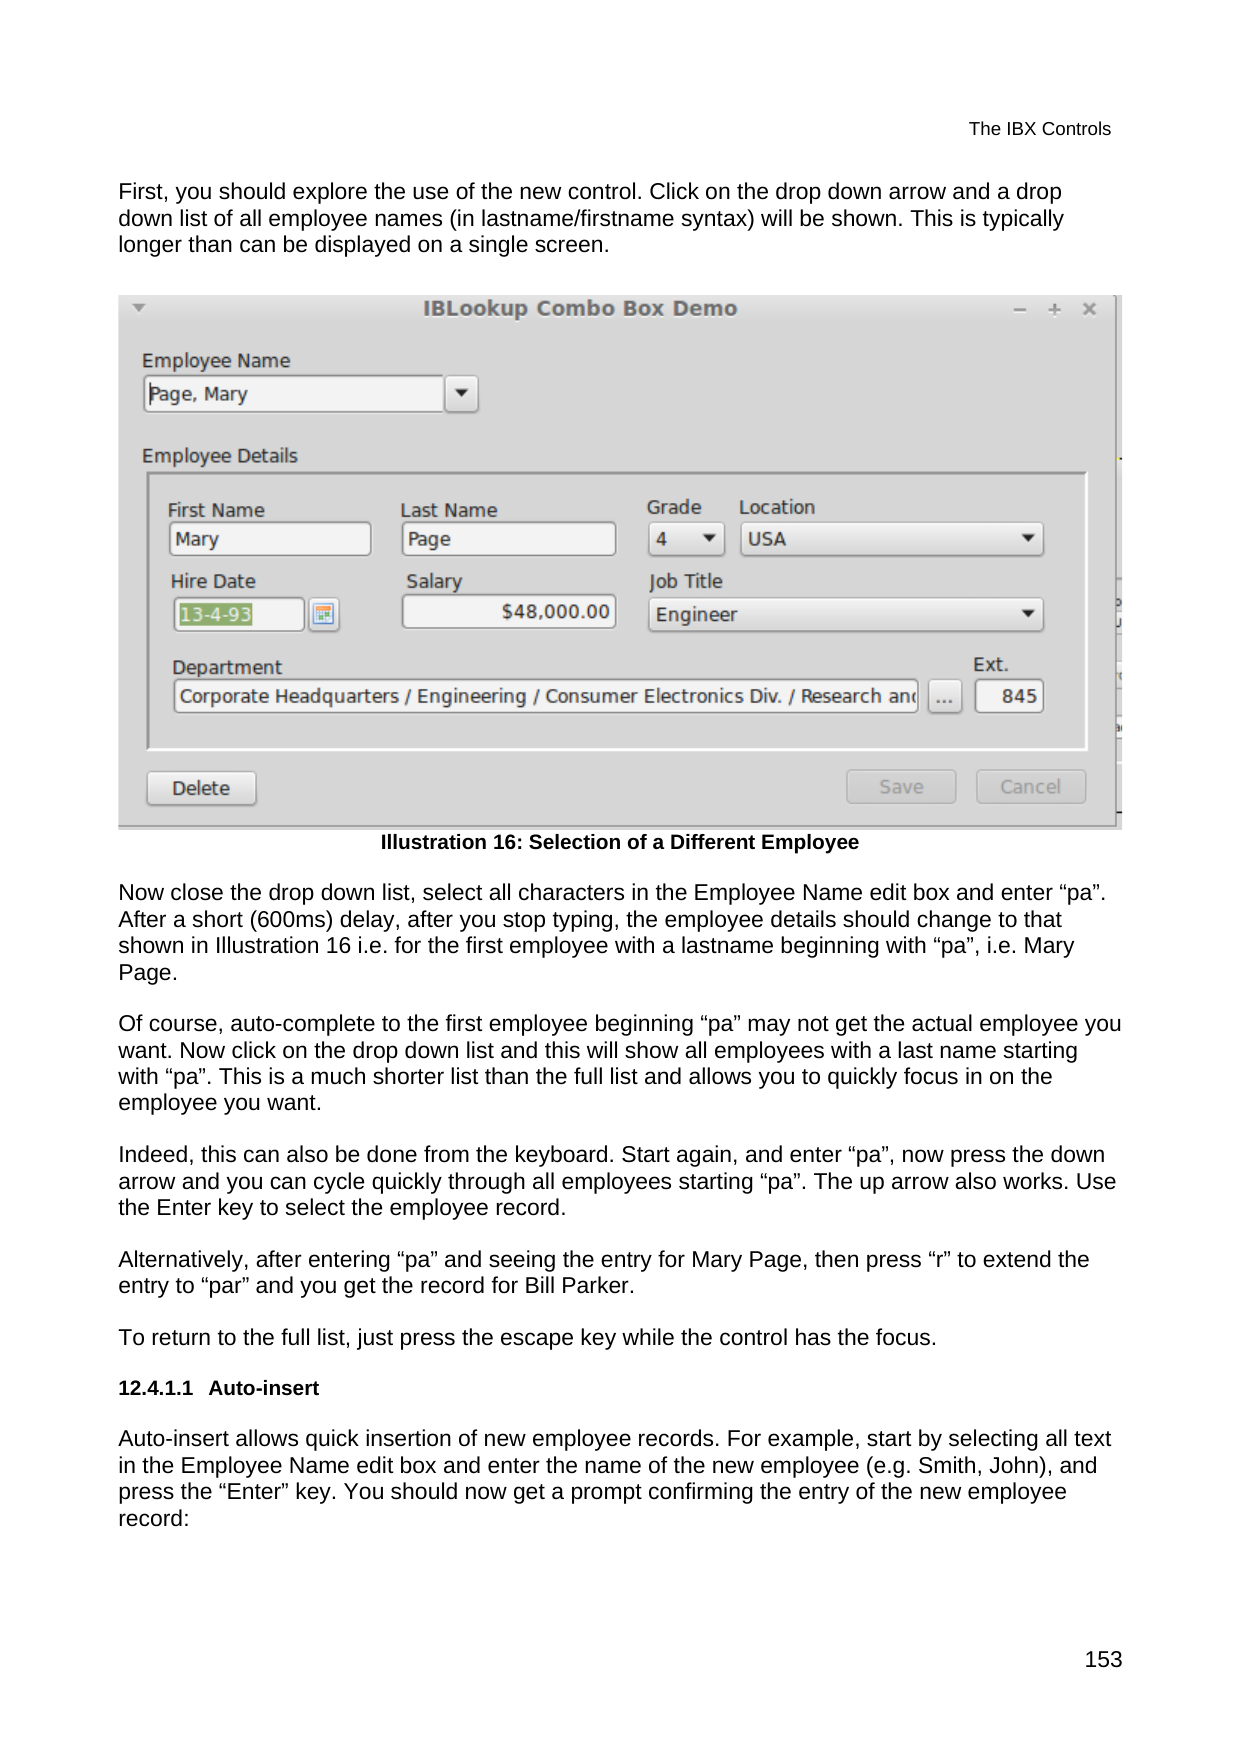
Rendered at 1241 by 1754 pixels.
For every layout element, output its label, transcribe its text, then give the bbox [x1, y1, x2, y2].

text Indeed, this can also be done from the keyboard. Start again, and enter “pa”, now press the down arrow and you can cycle quickly through all employees starting “pa”. The up arrow also works. Use the Enter key to select the employee record. [118, 1141, 1122, 1220]
text To return to the full list, just press the escape key while the control has the focus. [118, 1324, 1122, 1350]
text First, you should explore the use of the new control. Click on the drop down arrow and a drop down list of all employee names (in lastname/firstname syntax) will be shown. This is typically longer than can be displayed on a single screen. [118, 178, 1122, 257]
subtitle Auto-insert [118, 1376, 1122, 1400]
text Auto-insert allows quick insertion of new employee records. For example, start by selecting all text in the Employee Name edit box and enter the name of the new employee (e.g. Smith, John), and press the “Enter” key. You should now get a prompt confirming the entry of the new employee record: [118, 1425, 1122, 1531]
text [118, 283, 1122, 295]
text Alternatively, after entering “pa” and seeing the entry for Mary Page, then press “r” to extend the entry to “par” and you get the record for Bill Parker. [118, 1246, 1122, 1298]
text Now close the drop down list, select all characters in the Employee Name edit box and enter “pa”. After a short (600ms) delay, after you stop typing, the employee details should change to that shown in Illustration 16 i.e. for the first employee with a lastname beginning with “pa”, i.e. Mary Page. [118, 853, 1122, 985]
picture [118, 295, 1123, 830]
text Illustration 16: Selection of a Different Employee [118, 830, 1122, 853]
text Of course, auto-complete to the first employee beginning “pa” may not get the actual employee you want. Now click on the drop down list and this will show all employees with a last name starting with “pa”. This is a much shorter list than the full list and allows you to quickly focus in on the employee you want. [118, 1010, 1122, 1116]
